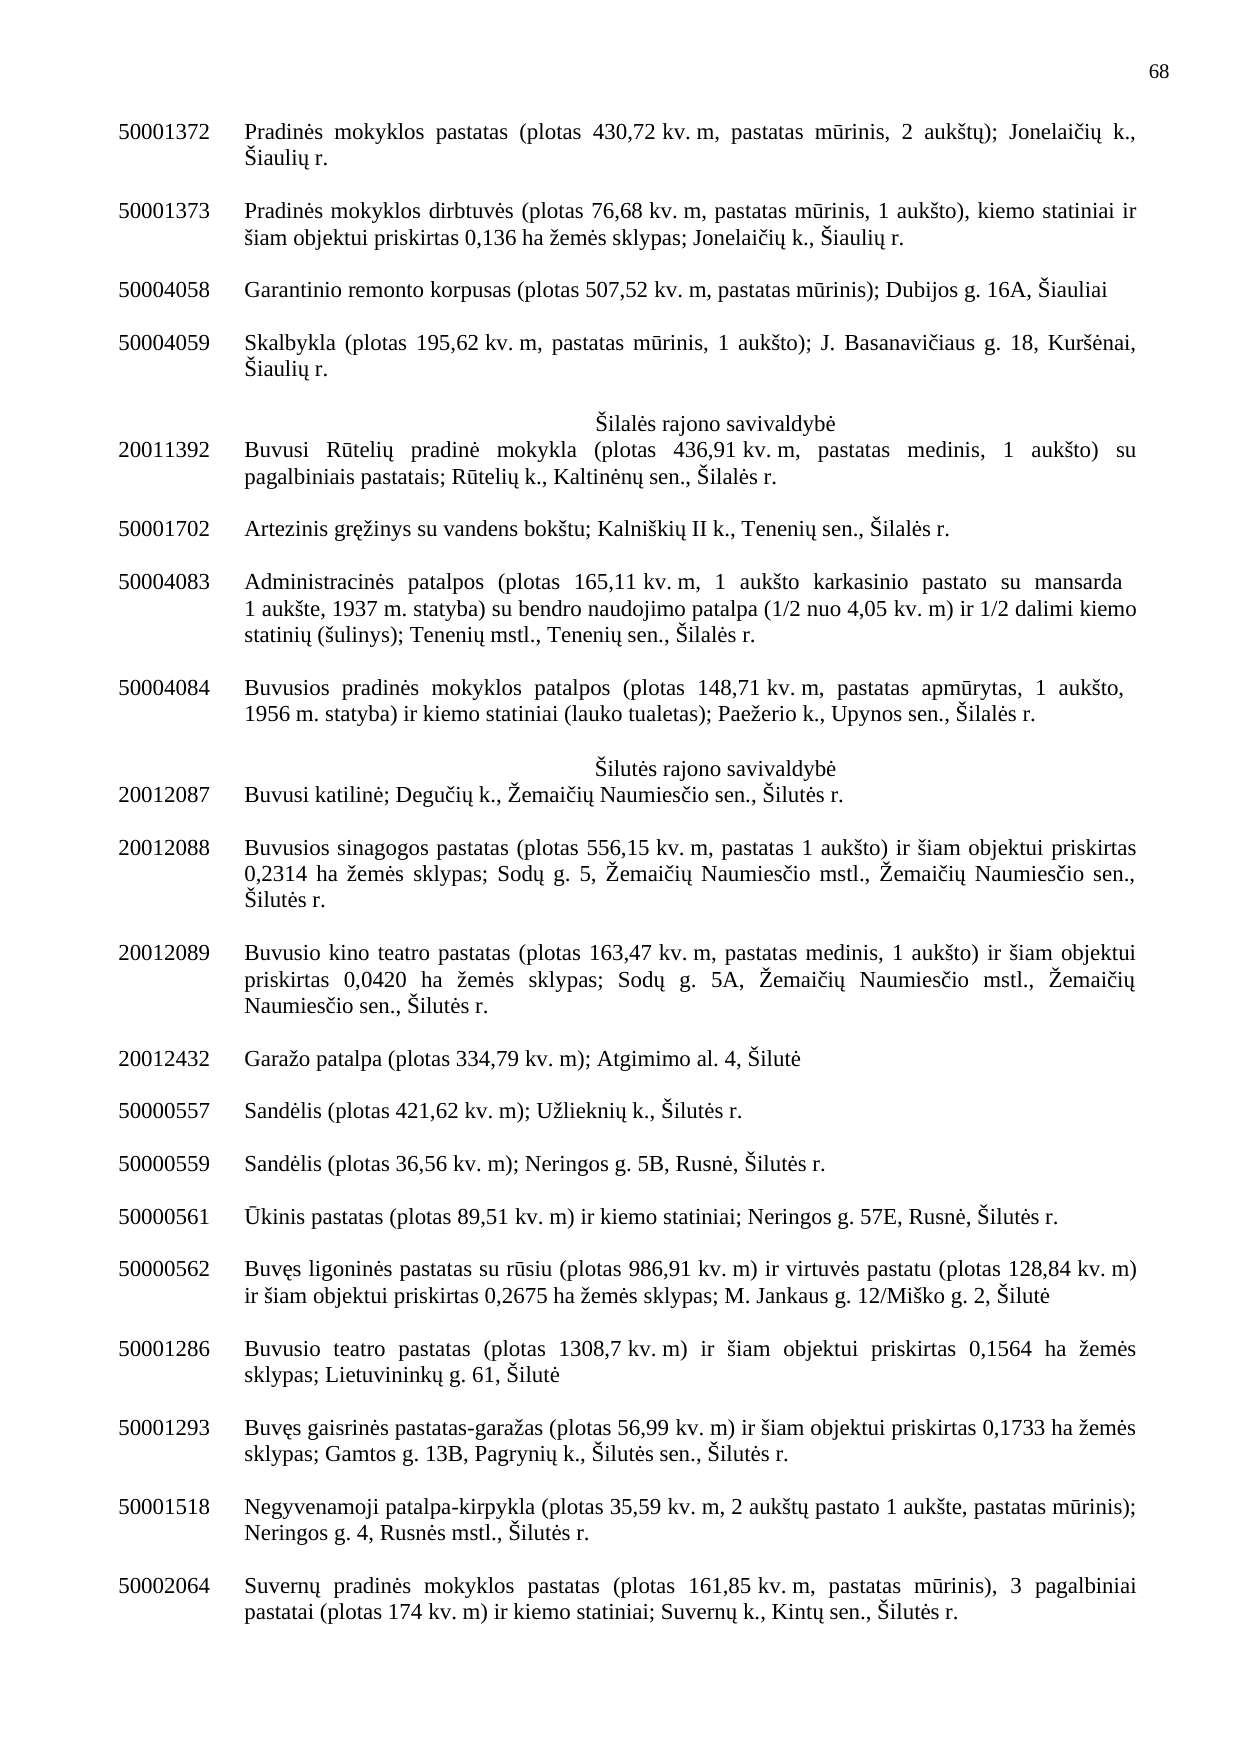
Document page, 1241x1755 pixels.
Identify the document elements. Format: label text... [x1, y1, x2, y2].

table_cell [1193, 674, 1198, 726]
table_cell [1178, 1256, 1192, 1308]
table_cell [1163, 1335, 1178, 1387]
table_cell [1178, 1150, 1192, 1176]
table_cell 50000557 [101, 1098, 233, 1124]
table_cell [101, 1176, 1198, 1203]
table_cell 20012089 [101, 939, 233, 1018]
table_cell [1178, 568, 1192, 647]
table_cell [1148, 1335, 1163, 1387]
table_cell [1163, 197, 1178, 250]
table_cell [101, 542, 1198, 568]
table_cell [1148, 568, 1163, 647]
table_cell [1148, 674, 1163, 726]
table_cell [101, 1466, 1198, 1493]
table_cell Buvusios pradinės mokyklos patalpos (plotas 148,71 kv. m, pastatas apmūrytas, 1 aukšto, 1956 m. statyba) ir kiemo statiniai (lauko tualetas); Paežerio k., Upynos sen., Šilalės r. [233, 674, 1148, 726]
table_cell [1193, 1098, 1198, 1124]
table_cell [1193, 1256, 1198, 1308]
table_cell Buvusi Rūtelių pradinė mokykla (plotas 436,91 kv. m, pastatas medinis, 1 aukšto) su pagalbiniais pastatais; Rūtelių k., Kaltinėnų sen., Šilalės r. [233, 436, 1148, 489]
table_cell [101, 1545, 1198, 1572]
table_cell [1148, 1256, 1163, 1308]
table_cell [101, 808, 1198, 834]
table_cell 50000562 [101, 1256, 233, 1308]
table_cell [101, 755, 233, 781]
table_cell [1163, 834, 1178, 913]
table_cell [1178, 436, 1192, 489]
table_cell [101, 913, 1198, 939]
table_cell Garantinio remonto korpusas (plotas 507,52 kv. m, pastatas mūrinis); Dubijos g. 16A, Šiauliai [233, 276, 1148, 303]
table_cell [1178, 516, 1192, 542]
table_cell [101, 1229, 1198, 1256]
table_cell [101, 1018, 1198, 1045]
table_cell [1193, 118, 1198, 171]
table_cell 50000561 [101, 1203, 233, 1229]
table_cell 20012432 [101, 1045, 233, 1071]
table_cell Pradinės mokyklos dirbtuvės (plotas 76,68 kv. m, pastatas mūrinis, 1 aukšto), kiemo statiniai ir šiam objektui priskirtas 0,136 ha žemės sklypas; Jonelaičių k., Šiaulių r. [233, 197, 1148, 250]
table_cell 50004083 [101, 568, 233, 647]
table_cell Sandėlis (plotas 36,56 kv. m); Neringos g. 5B, Rusnė, Šilutės r. [233, 1150, 1148, 1176]
table_cell Buvusio kino teatro pastatas (plotas 163,47 kv. m, pastatas medinis, 1 aukšto) ir šiam objektui priskirtas 0,0420 ha žemės sklypas; Sodų g. 5A, Žemaičių Naumiesčio mstl., Žemaičių Naumiesčio sen., Šilutės r. [233, 939, 1148, 1018]
table_cell [101, 171, 1198, 197]
table_cell [101, 647, 1198, 674]
table_cell Šilutės rajono savivaldybė [233, 755, 1198, 781]
table_cell [1163, 1572, 1178, 1624]
table_cell [1163, 1493, 1178, 1545]
table_cell [1178, 276, 1192, 303]
table_cell Administracinės patalpos (plotas 165,11 kv. m, 1 aukšto karkasinio pastato su mansarda 1 aukšte, 1937 m. statyba) su bendro naudojimo patalpa (1/2 nuo 4,05 kv. m) ir 1/2 dalimi kiemo statinių (šulinys); Tenenių mstl., Tenenių sen., Šilalės r. [233, 568, 1148, 647]
table_cell [1193, 436, 1198, 489]
table_cell [1178, 1045, 1192, 1071]
table_cell Buvusi katilinė; Degučių k., Žemaičių Naumiesčio sen., Šilutės r. [233, 781, 1148, 807]
table_cell 50001286 [101, 1335, 233, 1387]
table_cell 20011392 [101, 436, 233, 489]
table_cell [1148, 1098, 1163, 1124]
table_cell 20012088 [101, 834, 233, 913]
table_cell [1148, 1572, 1163, 1624]
table_cell [101, 1387, 1198, 1414]
table_cell 50001518 [101, 1493, 233, 1545]
table_cell [1148, 834, 1163, 913]
table_cell [1148, 436, 1163, 489]
table_cell [1163, 1256, 1178, 1308]
table_cell [101, 1124, 1198, 1150]
table_cell [1148, 1150, 1163, 1176]
table_cell [1148, 516, 1163, 542]
table_cell Buvęs gaisrinės pastatas-garažas (plotas 56,99 kv. m) ir šiam objektui priskirtas 0,1733 ha žemės sklypas; Gamtos g. 13B, Pagrynių k., Šilutės sen., Šilutės r. [233, 1414, 1148, 1466]
table_cell [1178, 118, 1192, 171]
table_cell [1178, 781, 1192, 807]
table_cell Buvusio teatro pastatas (plotas 1308,7 kv. m) ir šiam objektui priskirtas 0,1564 ha žemės sklypas; Lietuvininkų g. 61, Šilutė [233, 1335, 1148, 1387]
table_cell [1178, 1414, 1192, 1466]
table_cell [1148, 1414, 1163, 1466]
table_cell [1178, 939, 1192, 1018]
table_cell [1178, 1335, 1192, 1387]
table_cell [1193, 197, 1198, 250]
table_cell 50004059 [101, 329, 233, 382]
table_cell [1193, 516, 1198, 542]
table_cell [1193, 1150, 1198, 1176]
table_cell [1193, 781, 1198, 807]
table_cell [1193, 1045, 1198, 1071]
table_cell [1193, 1493, 1198, 1545]
table_cell Ūkinis pastatas (plotas 89,51 kv. m) ir kiemo statiniai; Neringos g. 57E, Rusnė, Šilutės r. [233, 1203, 1148, 1229]
table_cell [1163, 1098, 1178, 1124]
table_cell [1178, 1203, 1192, 1229]
table_cell [1163, 781, 1178, 807]
table_cell [101, 489, 1198, 516]
table_cell [1148, 939, 1163, 1018]
table_cell Pradinės mokyklos pastatas (plotas 430,72 kv. m, pastatas mūrinis, 2 aukštų); Jonelaičių k., Šiaulių r. [233, 118, 1148, 171]
table_cell [1163, 939, 1178, 1018]
table_cell [1163, 276, 1178, 303]
table_cell [1163, 1414, 1178, 1466]
table_cell Buvusios sinagogos pastatas (plotas 556,15 kv. m, pastatas 1 aukšto) ir šiam objektui priskirtas 0,2314 ha žemės sklypas; Sodų g. 5, Žemaičių Naumiesčio mstl., Žemaičių Naumiesčio sen., Šilutės r. [233, 834, 1148, 913]
table_cell [101, 410, 233, 436]
table_cell [1193, 1335, 1198, 1387]
table_cell [1148, 1203, 1163, 1229]
table_cell [1193, 1203, 1198, 1229]
table_cell [101, 250, 1198, 276]
table_cell [1178, 1572, 1192, 1624]
table_cell Negyvenamoji patalpa-kirpykla (plotas 35,59 kv. m, 2 aukštų pastato 1 aukšte, pastatas mūrinis); Neringos g. 4, Rusnės mstl., Šilutės r. [233, 1493, 1148, 1545]
table_cell 50000559 [101, 1150, 233, 1176]
table_cell [101, 726, 1198, 753]
table_cell Suvernų pradinės mokyklos pastatas (plotas 161,85 kv. m, pastatas mūrinis), 3 pagalbiniai pastatai (plotas 174 kv. m) ir kiemo statiniai; Suvernų k., Kintų sen., Šilutės r. [233, 1572, 1148, 1624]
table_cell [1163, 1150, 1178, 1176]
table_cell [1178, 1493, 1192, 1545]
table_cell [101, 1071, 1198, 1097]
table_cell [1163, 118, 1178, 171]
table_cell [101, 382, 1198, 408]
table_cell Artezinis gręžinys su vandens bokštu; Kalniškių II k., Tenenių sen., Šilalės r. [233, 516, 1148, 542]
table_cell [1163, 436, 1178, 489]
table_cell [1148, 1045, 1163, 1071]
table_cell [1178, 1098, 1192, 1124]
table_cell [1178, 674, 1192, 726]
table_cell [1193, 834, 1198, 913]
table_cell [101, 303, 1198, 329]
table_cell 50001373 [101, 197, 233, 250]
table_cell [1163, 674, 1178, 726]
table_cell [1193, 568, 1198, 647]
table_cell 50004058 [101, 276, 233, 303]
table_cell 50001293 [101, 1414, 233, 1466]
table_cell [1193, 1572, 1198, 1624]
table_cell [1178, 329, 1192, 382]
table_cell Garažo patalpa (plotas 334,79 kv. m); Atgimimo al. 4, Šilutė [233, 1045, 1148, 1071]
table_cell [1178, 834, 1192, 913]
table_cell [1193, 1414, 1198, 1466]
table_cell [1148, 197, 1163, 250]
table_cell 50001372 [101, 118, 233, 171]
table_cell [1193, 329, 1198, 382]
table_cell [1163, 568, 1178, 647]
table_cell [1178, 197, 1192, 250]
table_cell [1148, 118, 1163, 171]
table_cell [1148, 276, 1163, 303]
table_cell [1193, 939, 1198, 1018]
table_cell [1148, 1493, 1163, 1545]
table_cell Skalbykla (plotas 195,62 kv. m, pastatas mūrinis, 1 aukšto); J. Basanavičiaus g. 18, Kuršėnai, Šiaulių r. [233, 329, 1148, 382]
table_cell [1163, 1045, 1178, 1071]
table_cell [1163, 1203, 1178, 1229]
table_cell [1163, 329, 1178, 382]
table_cell 50002064 [101, 1572, 233, 1624]
table_cell [1193, 276, 1198, 303]
table_cell [101, 1308, 1198, 1334]
table_cell [1148, 781, 1163, 807]
table_cell Buvęs ligoninės pastatas su rūsiu (plotas 986,91 kv. m) ir virtuvės pastatu (plotas 128,84 kv. m) ir šiam objektui priskirtas 0,2675 ha žemės sklypas; M. Jankaus g. 12/Miško g. 2, Šilutė [233, 1256, 1148, 1308]
table_cell 50001702 [101, 516, 233, 542]
table_cell 20012087 [101, 781, 233, 807]
table_cell 50004084 [101, 674, 233, 726]
table_cell Šilalės rajono savivaldybė [233, 410, 1198, 436]
table_cell [1163, 516, 1178, 542]
table_cell Sandėlis (plotas 421,62 kv. m); Užlieknių k., Šilutės r. [233, 1098, 1148, 1124]
table_cell [1148, 329, 1163, 382]
